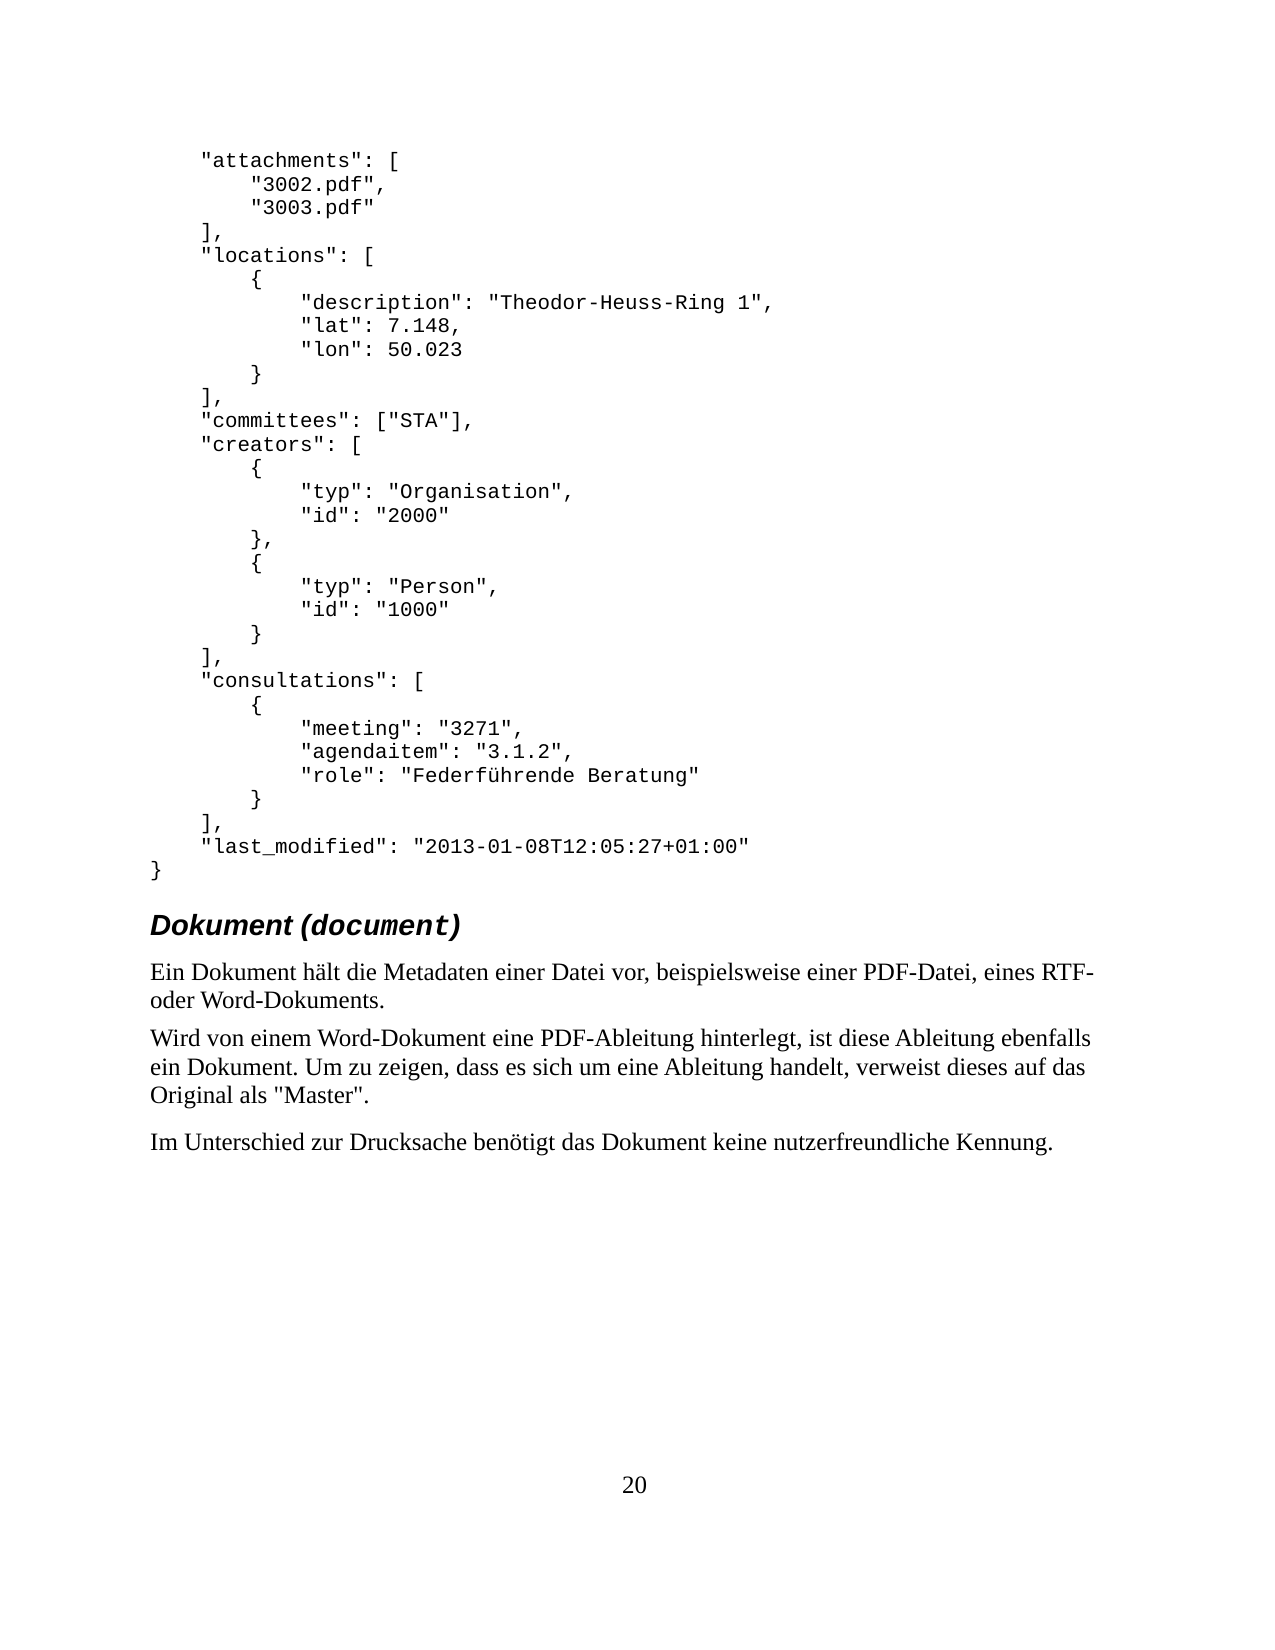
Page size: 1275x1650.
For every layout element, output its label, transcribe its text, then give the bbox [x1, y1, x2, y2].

text "attachments": [ [150, 150, 1125, 174]
text "creators": [ [150, 434, 1125, 457]
text } [150, 859, 1125, 883]
text "consultations": [ [150, 670, 1125, 694]
text "id": "2000" [150, 505, 1125, 528]
text "lat": 7.148, [150, 316, 1125, 339]
text { [150, 552, 1125, 576]
text "meeting": "3271", [150, 717, 1125, 741]
text Ein Dokument hält die Metadaten einer Datei vor, beispielsweise einer PDF-Datei, eines RTF- oder Word-Dokuments. [150, 957, 1125, 1014]
text ], [150, 386, 1125, 410]
text "committees": ["STA"], [150, 410, 1125, 434]
text } [150, 788, 1125, 812]
text ], [150, 812, 1125, 836]
text "last_modified": "2013-01-08T12:05:27+01:00" [150, 836, 1125, 859]
text "locations": [ [150, 244, 1125, 268]
text { [150, 457, 1125, 481]
text "description": "Theodor-Heuss-Ring 1", [150, 292, 1125, 316]
text "agendaitem": "3.1.2", [150, 741, 1125, 765]
text ], [150, 221, 1125, 244]
subtitle Dokument (document) [150, 908, 1125, 944]
text { [150, 694, 1125, 717]
text "lon": 50.023 [150, 339, 1125, 363]
text "typ": "Person", [150, 576, 1125, 599]
text } [150, 623, 1125, 647]
text "3002.pdf", [150, 174, 1125, 197]
text "3003.pdf" [150, 197, 1125, 221]
text "role": "Federführende Beratung" [150, 765, 1125, 788]
text }, [150, 528, 1125, 552]
text "typ": "Organisation", [150, 481, 1125, 505]
text Im Unterschied zur Drucksache benötigt das Dokument keine nutzerfreundliche Kennung. [150, 1127, 1125, 1156]
text Wird von einem Word-Dokument eine PDF-Ableitung hinterlegt, ist diese Ableitung ebenfalls ein Dokument. Um zu zeigen, dass es sich um eine Ableitung handelt, verweist dieses auf das Original als "Master". [150, 1023, 1125, 1109]
text "id": "1000" [150, 599, 1125, 623]
text { [150, 268, 1125, 292]
text ], [150, 647, 1125, 670]
text } [150, 363, 1125, 386]
